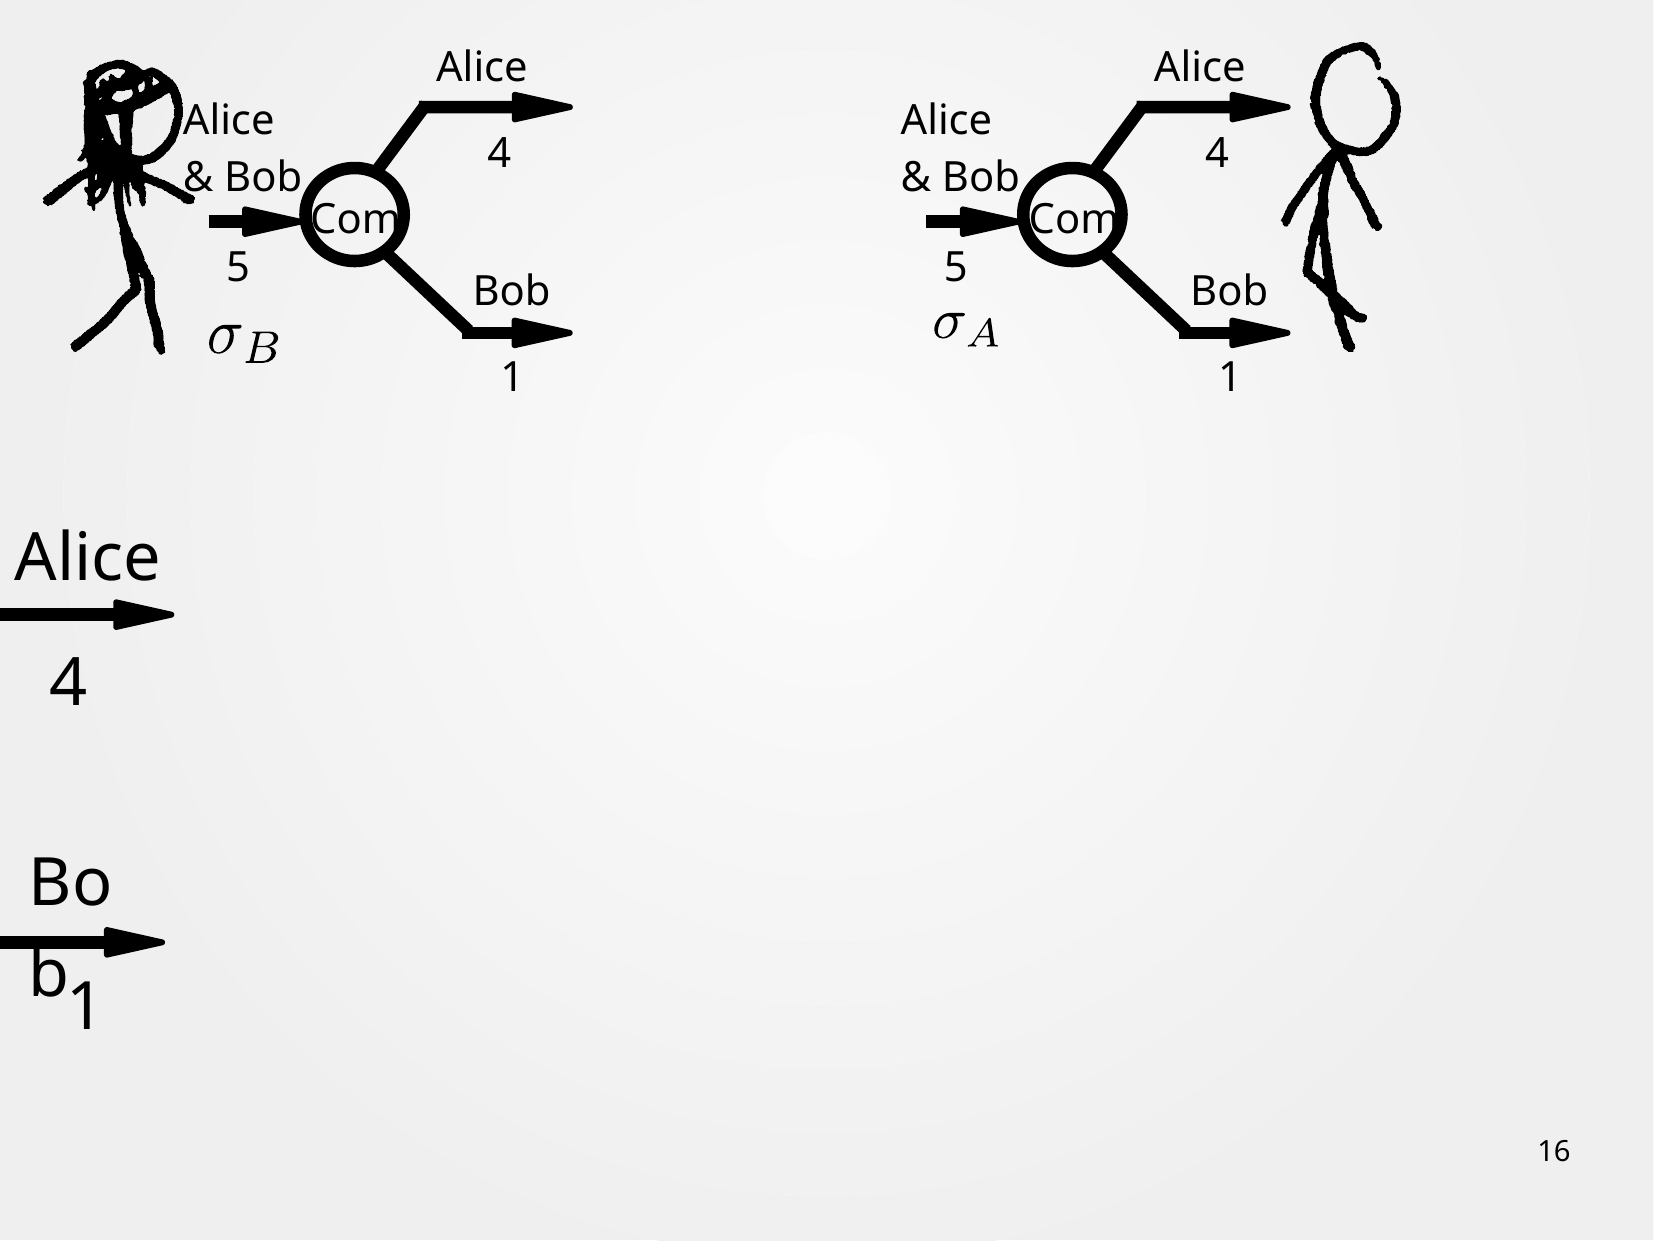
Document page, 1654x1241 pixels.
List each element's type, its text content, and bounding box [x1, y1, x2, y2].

text_box Alice [1139, 29, 1280, 95]
text_box 5 [211, 228, 266, 300]
text_box Bob [457, 253, 568, 319]
text_box 1 [485, 338, 549, 410]
text_box Alice [0, 501, 192, 597]
text_box 4 [1190, 115, 1245, 186]
text_box Com [1013, 181, 1152, 297]
text_box Com [295, 181, 433, 297]
text_box 4 [34, 626, 121, 729]
text_box 1 [52, 951, 127, 1053]
text_box 5 [929, 228, 984, 300]
text_box Alice & Bob [168, 82, 342, 209]
picture [206, 324, 279, 363]
text_box Bob [1175, 253, 1286, 319]
text_box Alice & Bob [885, 82, 1059, 209]
text_box Alice [421, 29, 562, 95]
picture [41, 58, 197, 355]
picture [932, 312, 999, 347]
picture [1277, 38, 1404, 355]
text_box Bob [14, 826, 165, 922]
text_box 1 [1203, 338, 1267, 410]
text_box 4 [472, 115, 527, 186]
